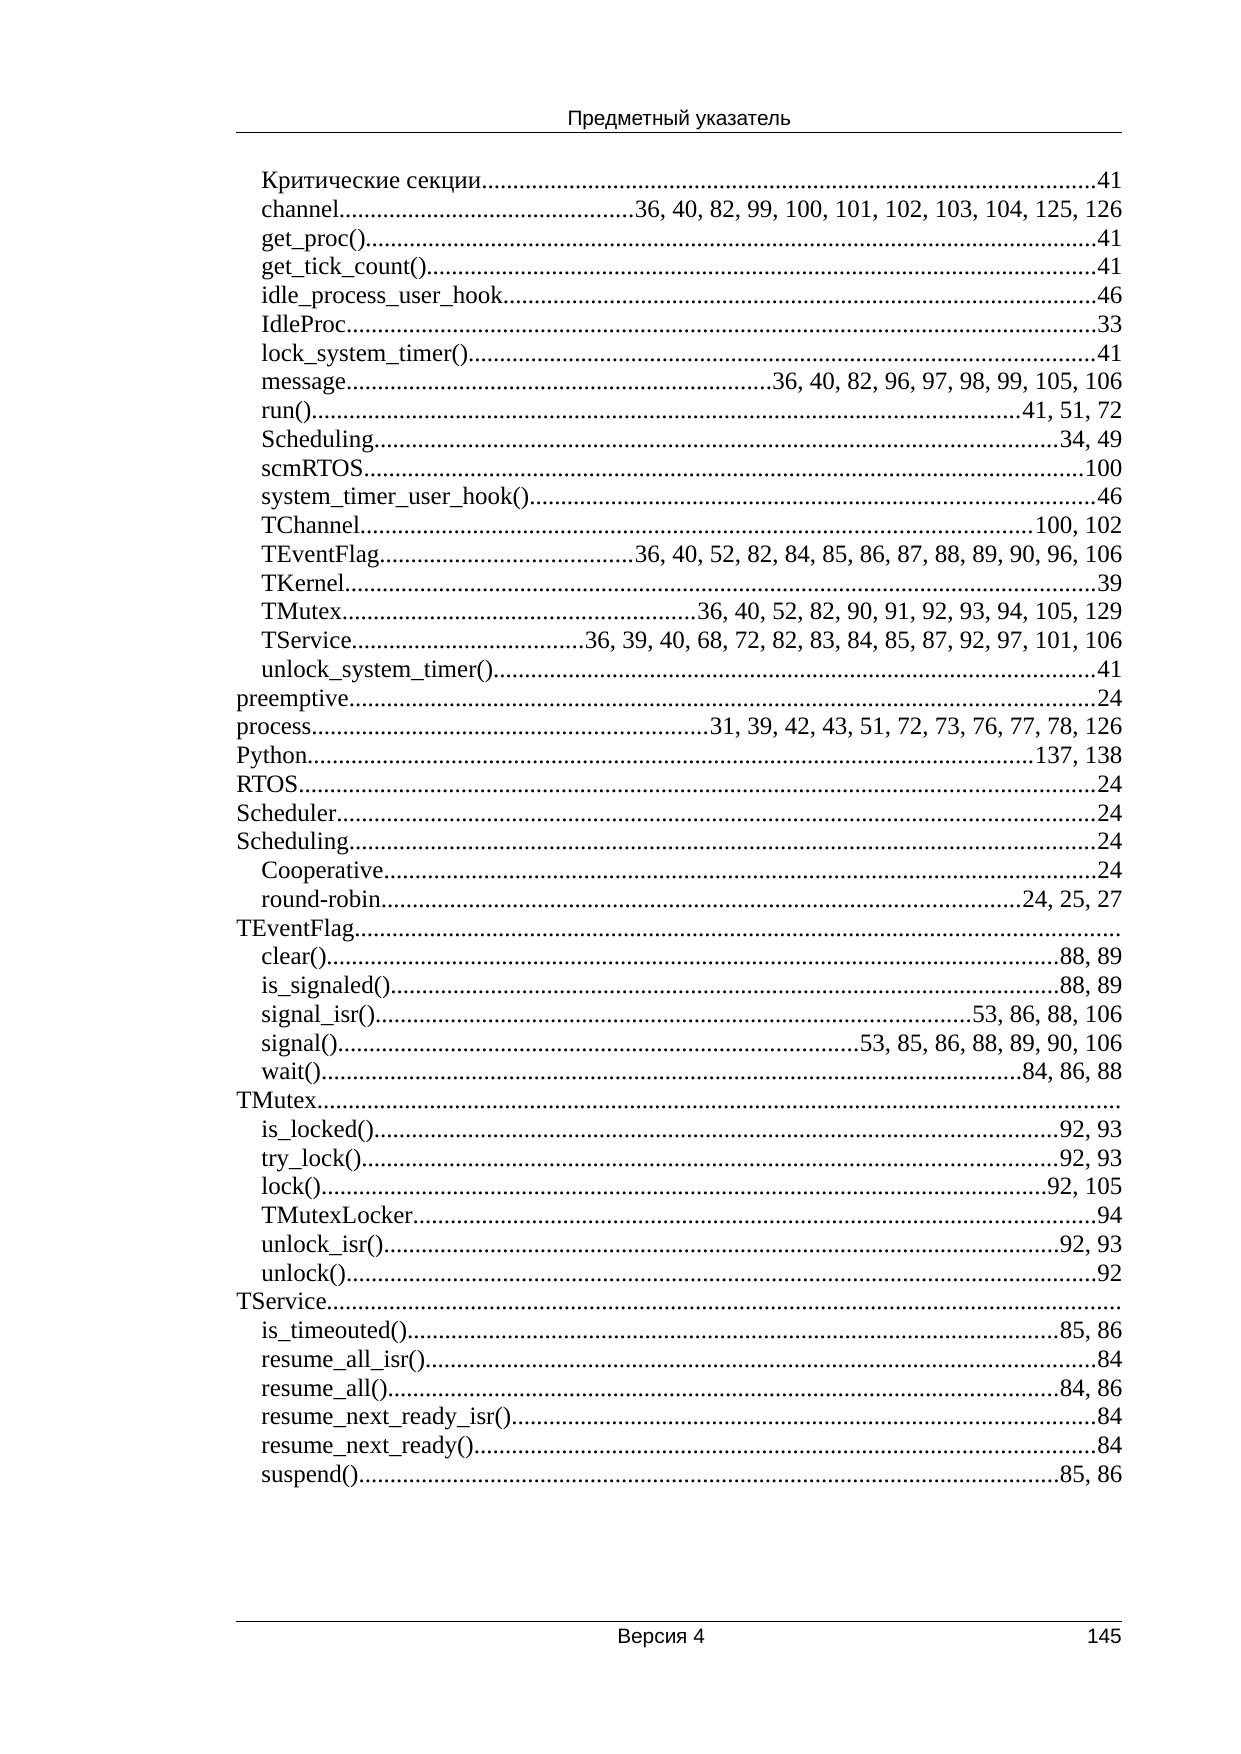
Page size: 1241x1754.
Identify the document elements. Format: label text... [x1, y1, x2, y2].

text round-robin 24, 25, 27 [261, 884, 1122, 913]
text unlock_isr() 92, 93 [261, 1229, 1122, 1258]
text get_tick_count() 41 [261, 251, 1122, 280]
text IdleProc 33 [261, 309, 1122, 338]
text is_locked() 92, 93 [261, 1114, 1122, 1143]
text Scheduling 34, 49 [261, 424, 1122, 453]
text resume_next_ready_isr() 84 [261, 1401, 1122, 1430]
text signal() 53, 85, 86, 88, 89, 90, 106 [261, 1028, 1122, 1056]
text Python 137, 138 [236, 740, 1122, 769]
text unlock_system_timer() 41 [261, 654, 1122, 683]
text get_proc() 41 [261, 223, 1122, 251]
text TEventFlag [236, 913, 1122, 941]
text is_signaled() 88, 89 [261, 970, 1122, 999]
text resume_next_ready() 84 [261, 1430, 1122, 1459]
text run() 41, 51, 72 [261, 395, 1122, 424]
text is_timeouted() 85, 86 [261, 1315, 1122, 1344]
text Scheduler 24 [236, 798, 1122, 826]
text TService [236, 1286, 1122, 1315]
text channel 36, 40, 82, 99, 100, 101, 102, 103, 104, 125, 126 [261, 194, 1122, 223]
text resume_all_isr() 84 [261, 1344, 1122, 1373]
text Cooperative 24 [261, 855, 1122, 884]
text clear() 88, 89 [261, 941, 1122, 970]
text wait() 84, 86, 88 [261, 1056, 1122, 1085]
text resume_all() 84, 86 [261, 1373, 1122, 1401]
text TKernel 39 [261, 568, 1122, 596]
text TEventFlag 36, 40, 52, 82, 84, 85, 86, 87, 88, 89, 90, 96, 106 [261, 539, 1122, 568]
text TMutex [236, 1085, 1122, 1114]
text lock() 92, 105 [261, 1171, 1122, 1200]
text RTOS 24 [236, 769, 1122, 798]
text Критические секции 41 [261, 165, 1122, 194]
text suspend() 85, 86 [261, 1459, 1122, 1488]
text preemptive 24 [236, 683, 1122, 711]
text signal_isr() 53, 86, 88, 106 [261, 999, 1122, 1028]
text TMutex 36, 40, 52, 82, 90, 91, 92, 93, 94, 105, 129 [261, 596, 1122, 625]
text system_timer_user_hook() 46 [261, 481, 1122, 510]
text lock_system_timer() 41 [261, 338, 1122, 366]
text TMutexLocker 94 [261, 1200, 1122, 1229]
text process 31, 39, 42, 43, 51, 72, 73, 76, 77, 78, 126 [236, 711, 1122, 740]
text idle_process_user_hook 46 [261, 280, 1122, 309]
text message 36, 40, 82, 96, 97, 98, 99, 105, 106 [261, 366, 1122, 395]
text try_lock() 92, 93 [261, 1143, 1122, 1171]
text TService 36, 39, 40, 68, 72, 82, 83, 84, 85, 87, 92, 97, 101, 106 [261, 625, 1122, 654]
text scmRTOS 100 [261, 453, 1122, 481]
text unlock() 92 [261, 1258, 1122, 1286]
text Scheduling 24 [236, 826, 1122, 855]
text TChannel 100, 102 [261, 510, 1122, 539]
